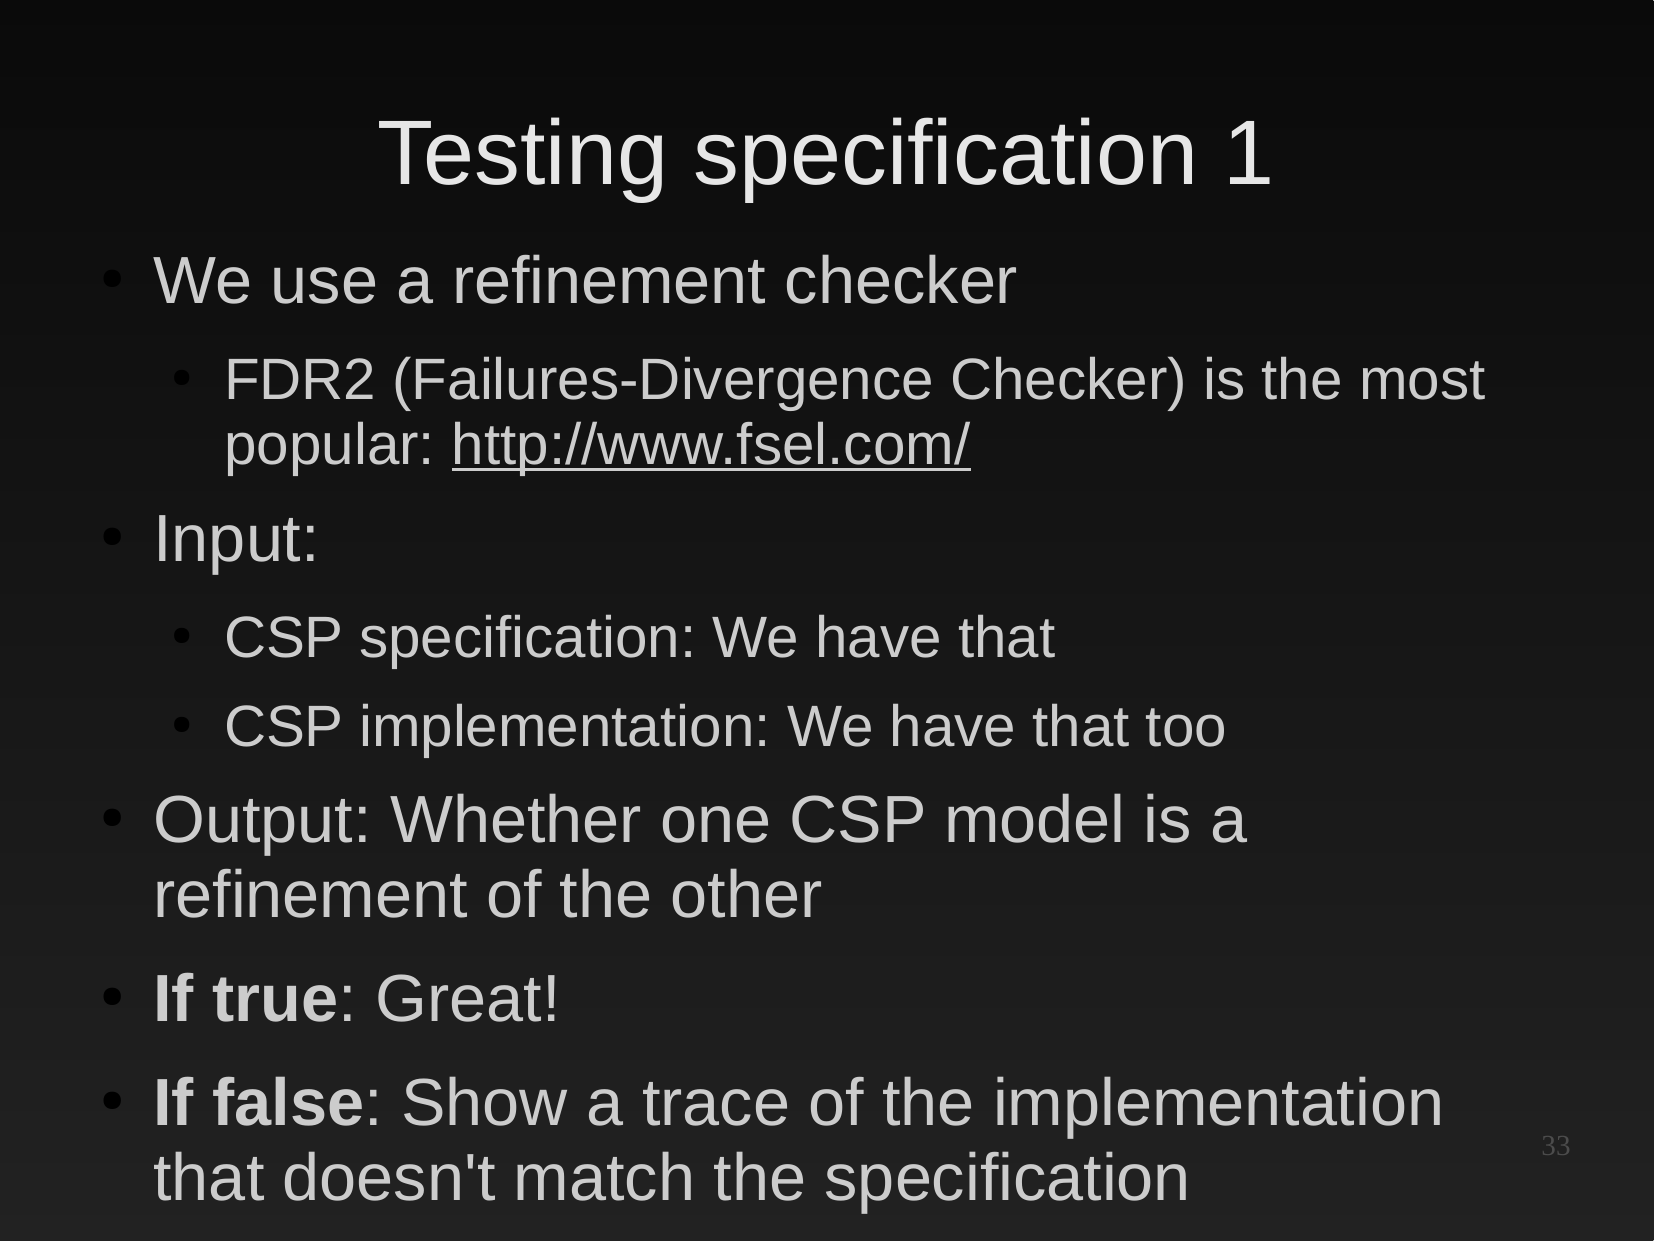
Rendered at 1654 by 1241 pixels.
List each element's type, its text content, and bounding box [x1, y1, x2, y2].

list We use a refinement checker FDR2 (Failures-Divergence Checker) is the most popular: http://www.fsel.com/ Input: CSP specification: We have that CSP implementation: We have that too Output: Whether one CSP model is a refinement of the other If true: Great! If false: Show a trace of the implementation that doesn't match the specification [82, 242, 1571, 1217]
title Testing specification 1 [82, 49, 1571, 242]
